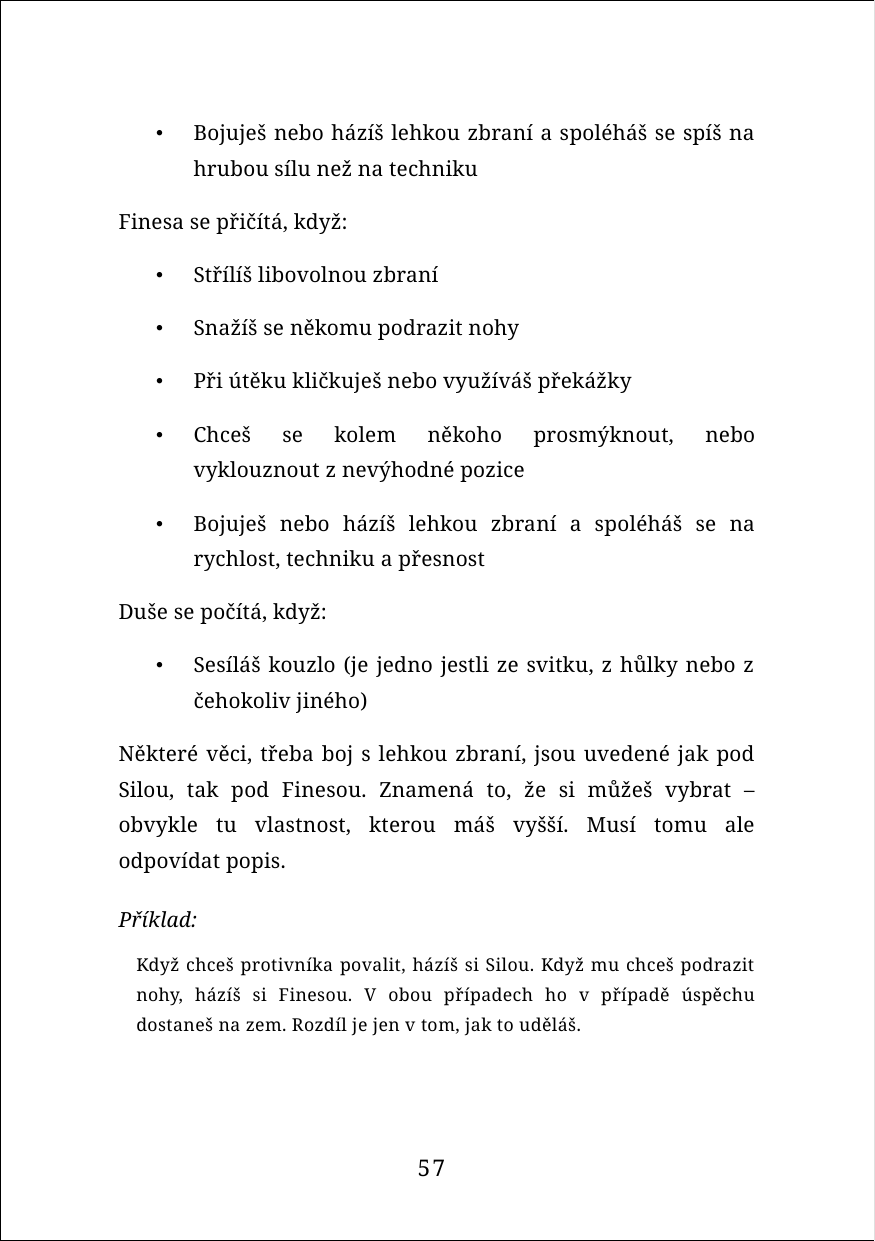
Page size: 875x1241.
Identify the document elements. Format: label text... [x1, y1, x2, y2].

list Snažíš se někomu podrazit nohy [156, 313, 756, 342]
text Některé věci, třeba boj s lehkou zbraní, jsou uvedené jak pod Silou, tak pod Finesou. Znamená to, že si můžeš vybrat – obvykle tu vlastnost, kterou máš vyšší. Musí tomu ale odpovídat popis. [118, 739, 756, 874]
list Při útěku kličkuješ nebo využíváš překážky [156, 367, 756, 395]
text Finesa se přičítá, když: [118, 207, 756, 235]
list Bojuješ nebo házíš lehkou zbraní a spoléháš se na rychlost, techniku a přesnost [156, 509, 756, 573]
list Chceš se kolem někoho prosmýknout, nebo vyklouznout z nevýhodné pozice [156, 420, 756, 484]
list Sesíláš kouzlo (je jedno jestli ze svitku, z hůlky nebo z čehokoliv jiného) [156, 651, 756, 714]
text Když chceš protivníka povalit, házíš si Silou. Když mu chceš podrazit nohy, házíš si Finesou. V obou případech ho v případě úspěchu dostaneš na zem. Rozdíl je jen v tom, jak to uděláš. [136, 952, 756, 1037]
list Střílíš libovolnou zbraní [156, 260, 756, 289]
text Duše se počítá, když: [118, 597, 756, 626]
list Bojuješ nebo házíš lehkou zbraní a spoléháš se spíš na hrubou sílu než na techniku [156, 118, 756, 182]
text Příklad: [118, 905, 756, 933]
